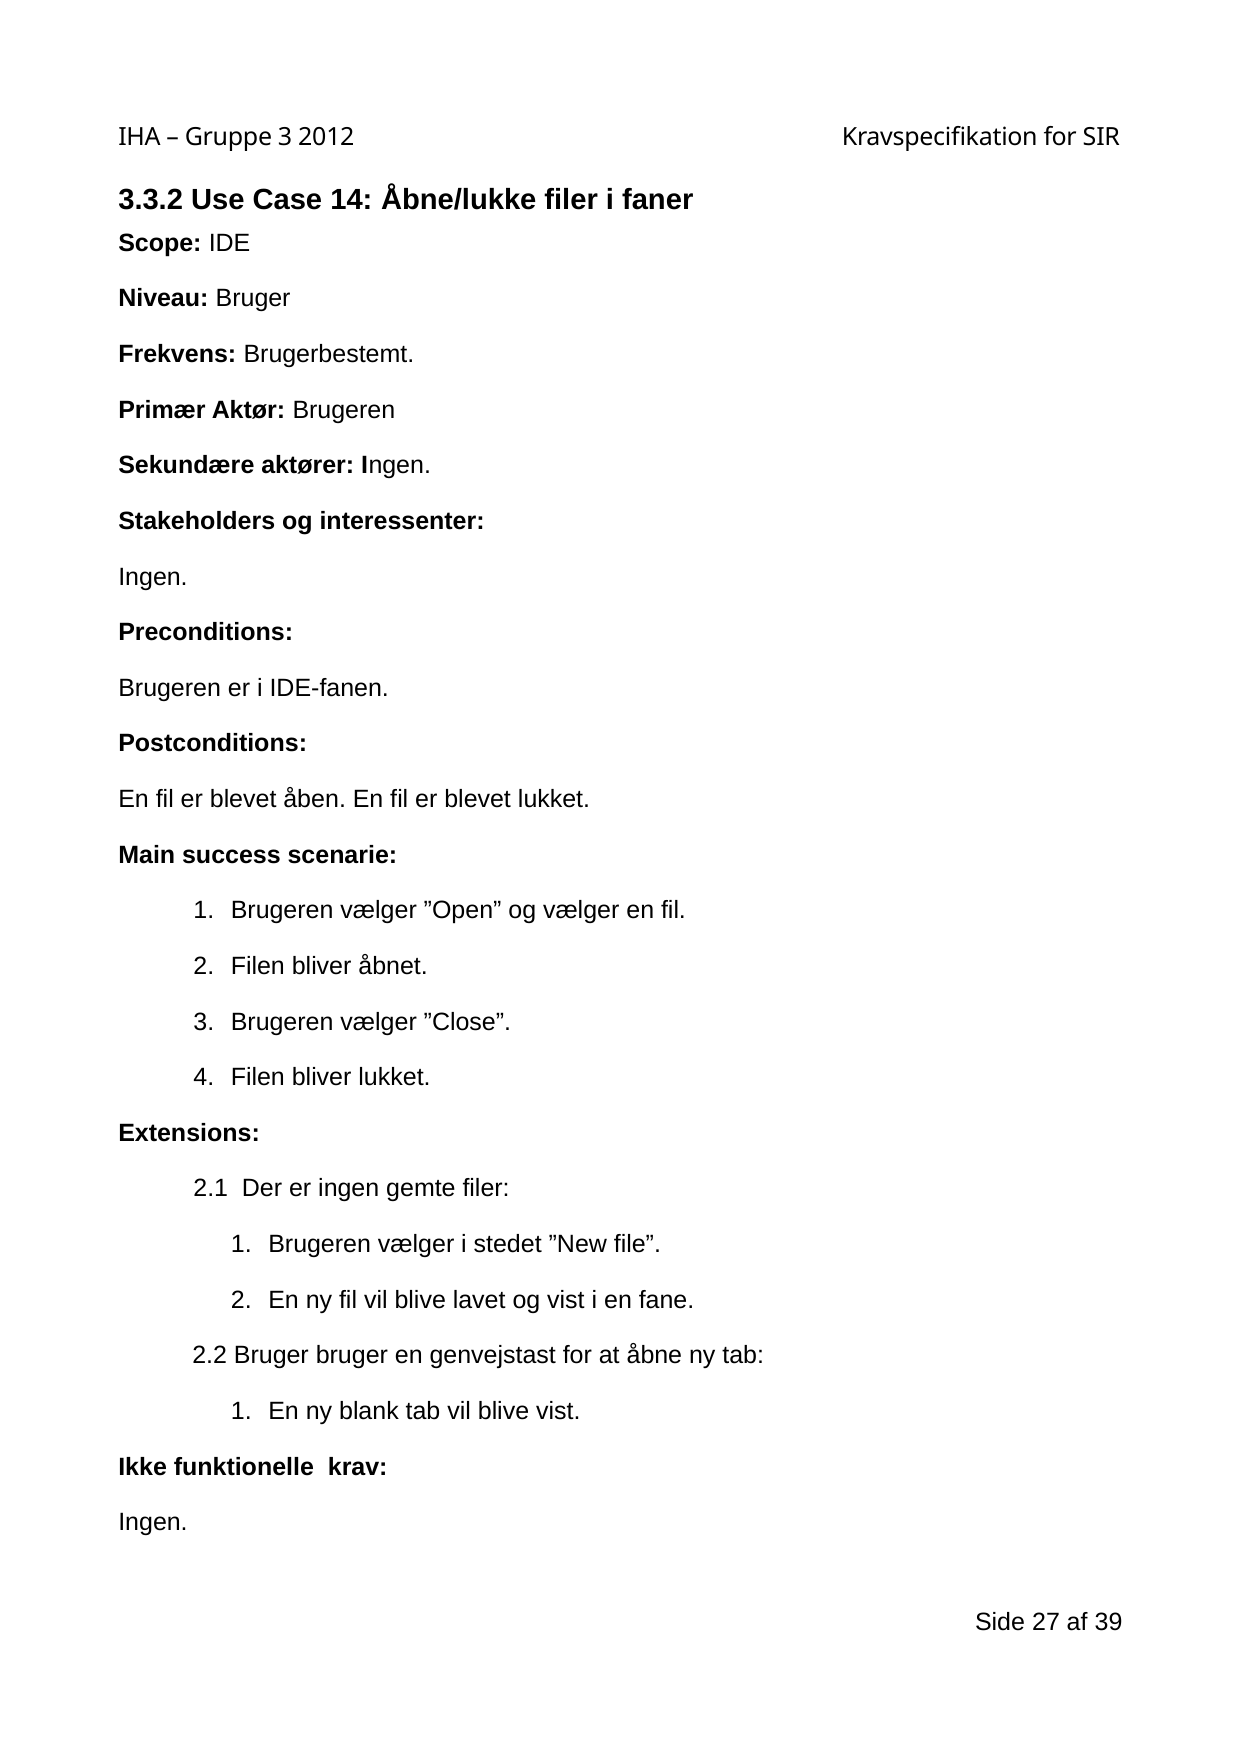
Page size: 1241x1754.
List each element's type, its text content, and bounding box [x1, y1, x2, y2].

text En fil er blevet åben. En fil er blevet lukket. [118, 784, 1122, 813]
text Preconditions: [118, 617, 1122, 646]
list Brugeren vælger i stedet ”New file”. [231, 1229, 1122, 1258]
subtitle 3.3.2 Use Case 14: Åbne/lukke filer i faner [118, 182, 1122, 215]
list En ny fil vil blive lavet og vist i en fane. [231, 1284, 1122, 1313]
list Brugeren vælger ”Open” og vælger en fil. [193, 895, 1122, 924]
list Filen bliver åbnet. [193, 951, 1122, 979]
text Niveau: Bruger [118, 283, 1122, 312]
text Extensions: [118, 1118, 1122, 1146]
text Main success scenarie: [118, 839, 1122, 868]
text Ikke funktionelle krav: [118, 1451, 1122, 1480]
text Brugeren er i IDE-fanen. [118, 673, 1122, 701]
text Ingen. [118, 561, 1122, 590]
text 2.2 Bruger bruger en genvejstast for at åbne ny tab: [118, 1340, 1122, 1369]
list Brugeren vælger ”Close”. [193, 1006, 1122, 1035]
list Filen bliver lukket. [193, 1062, 1122, 1091]
text Stakeholders og interessenter: [118, 506, 1122, 534]
text Scope: IDE [118, 228, 1122, 256]
text Sekundære aktører: Ingen. [118, 450, 1122, 479]
text Postconditions: [118, 728, 1122, 757]
text Ingen. [118, 1507, 1122, 1536]
text Primær Aktør: Brugeren [118, 394, 1122, 423]
list 2.1 Der er ingen gemte filer: [156, 1173, 1122, 1202]
text Frekvens: Brugerbestemt. [118, 339, 1122, 368]
list En ny blank tab vil blive vist. [231, 1396, 1122, 1424]
